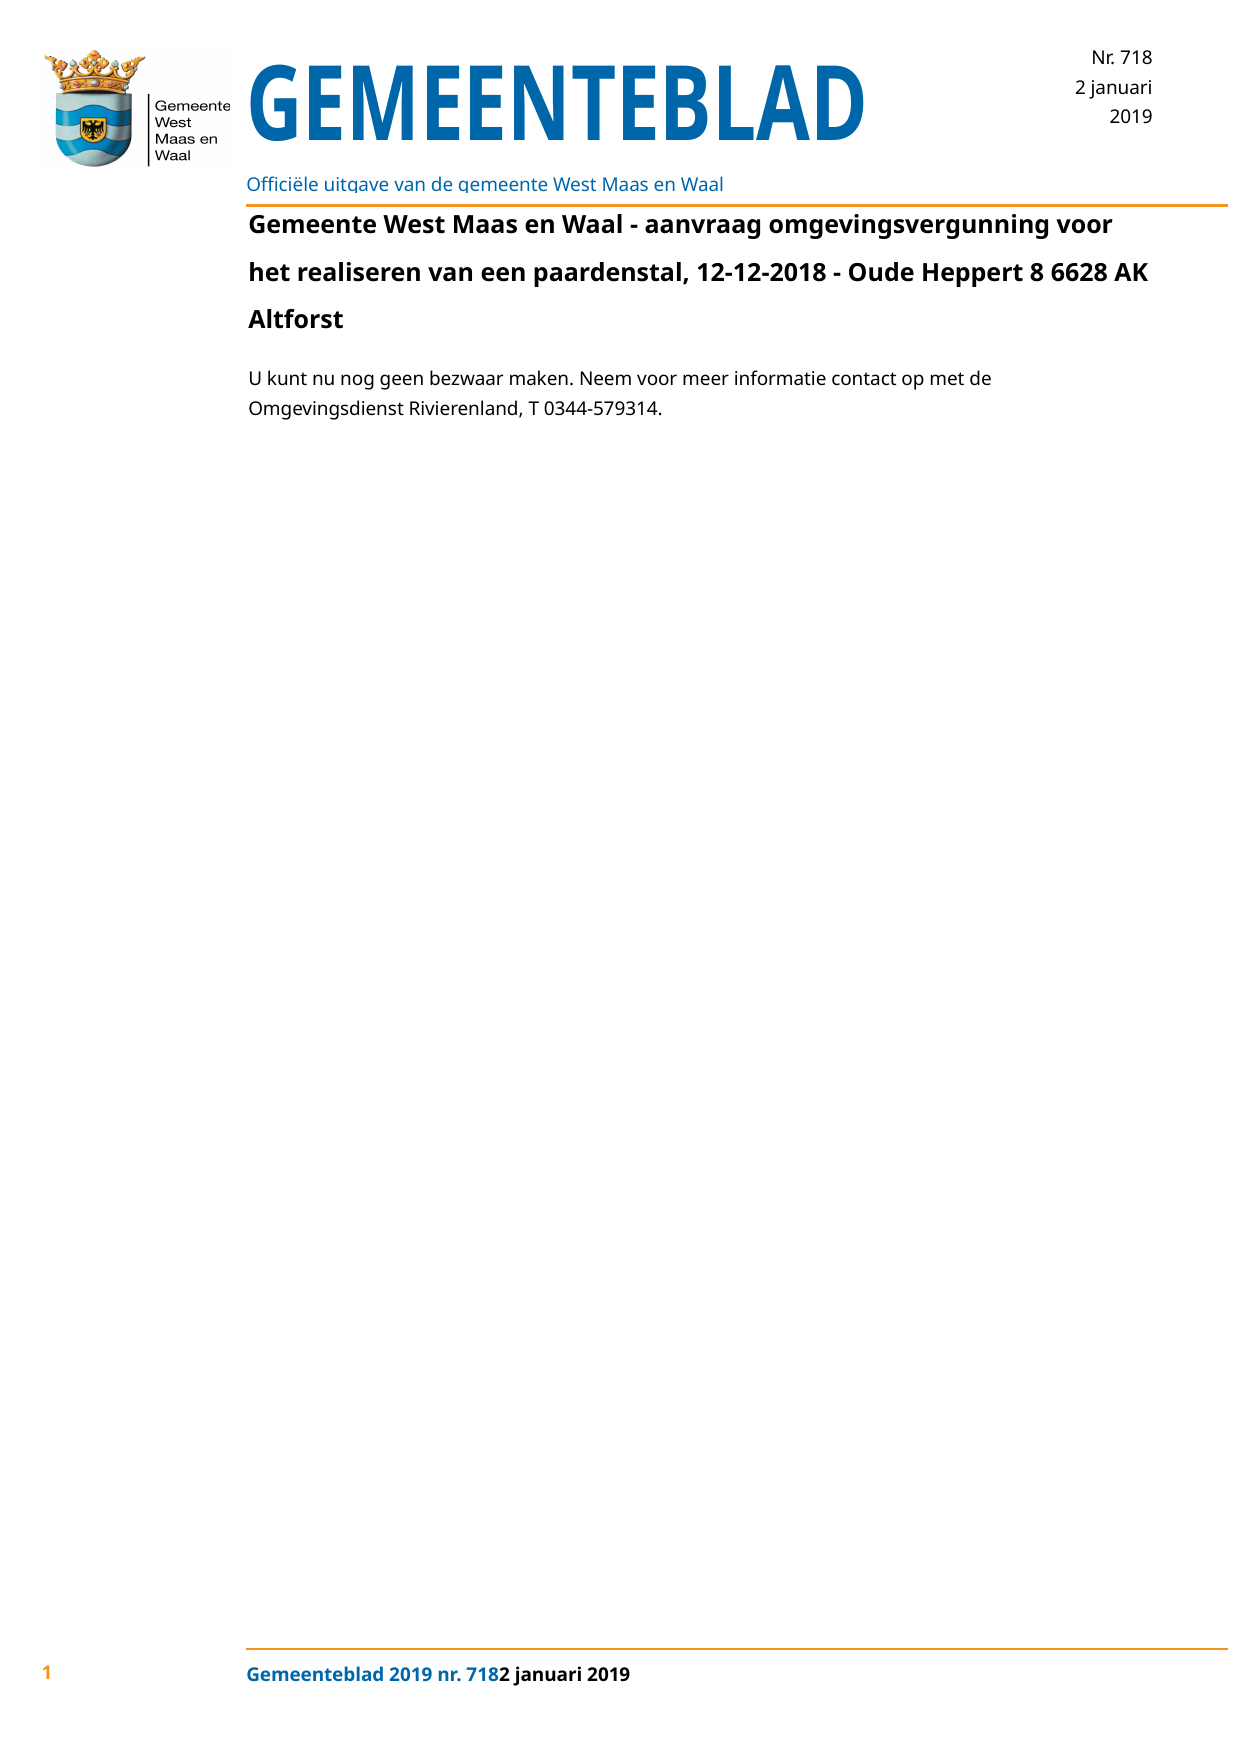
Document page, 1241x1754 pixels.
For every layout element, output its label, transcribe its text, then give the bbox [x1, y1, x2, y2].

text Gemeente West Maas en Waal - aanvraag omgevingsvergunning voor het realiseren van een paardenstal, 12-12-2018 - Oude Heppert 8 6628 AK Altforst [248, 207, 1152, 336]
picture [41, 47, 231, 172]
text U kunt nu nog geen bezwaar maken. Neem voor meer informatie contact op met de Omgevingsdienst Rivierenland, T 0344-579314. [248, 366, 1152, 421]
